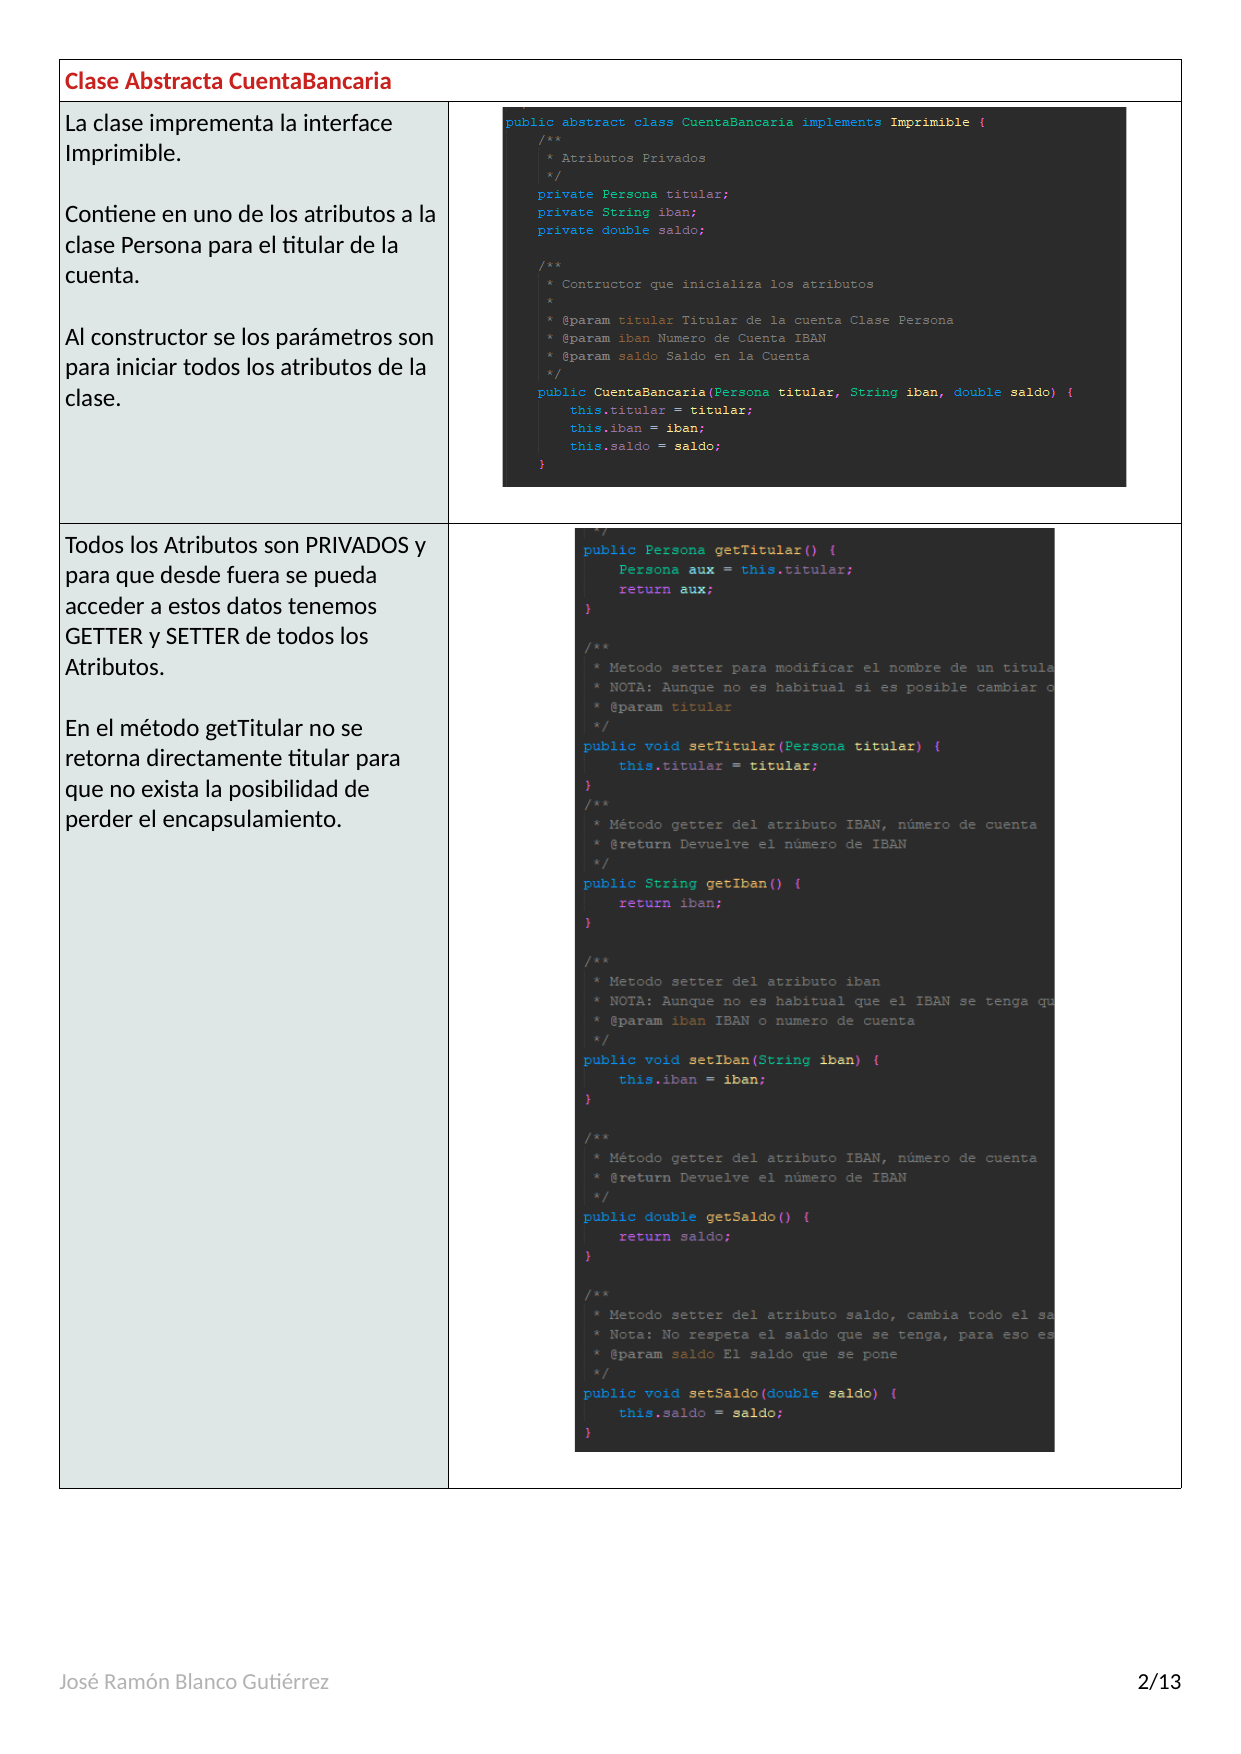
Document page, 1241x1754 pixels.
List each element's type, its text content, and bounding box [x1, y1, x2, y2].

table_cell La clase imprementa la interface Imprimible. Contiene en uno de los atributos a la clase Persona para el titular de la cuenta. Al constructor se los parámetros son para iniciar todos los atributos de la clase. [60, 102, 448, 523]
table_cell [449, 524, 1181, 1488]
table_cell Todos los Atributos son PRIVADOS y para que desde fuera se pueda acceder a estos datos tenemos GETTER y SETTER de todos los Atributos. En el método getTitular no se retorna directamente titular para que no exista la posibilidad de perder el encapsulamiento. [60, 524, 448, 1488]
picture [574, 528, 1055, 1452]
table_cell [449, 102, 1181, 523]
table_header Clase Abstracta CuentaBancaria [60, 60, 1181, 101]
picture [502, 107, 1127, 487]
